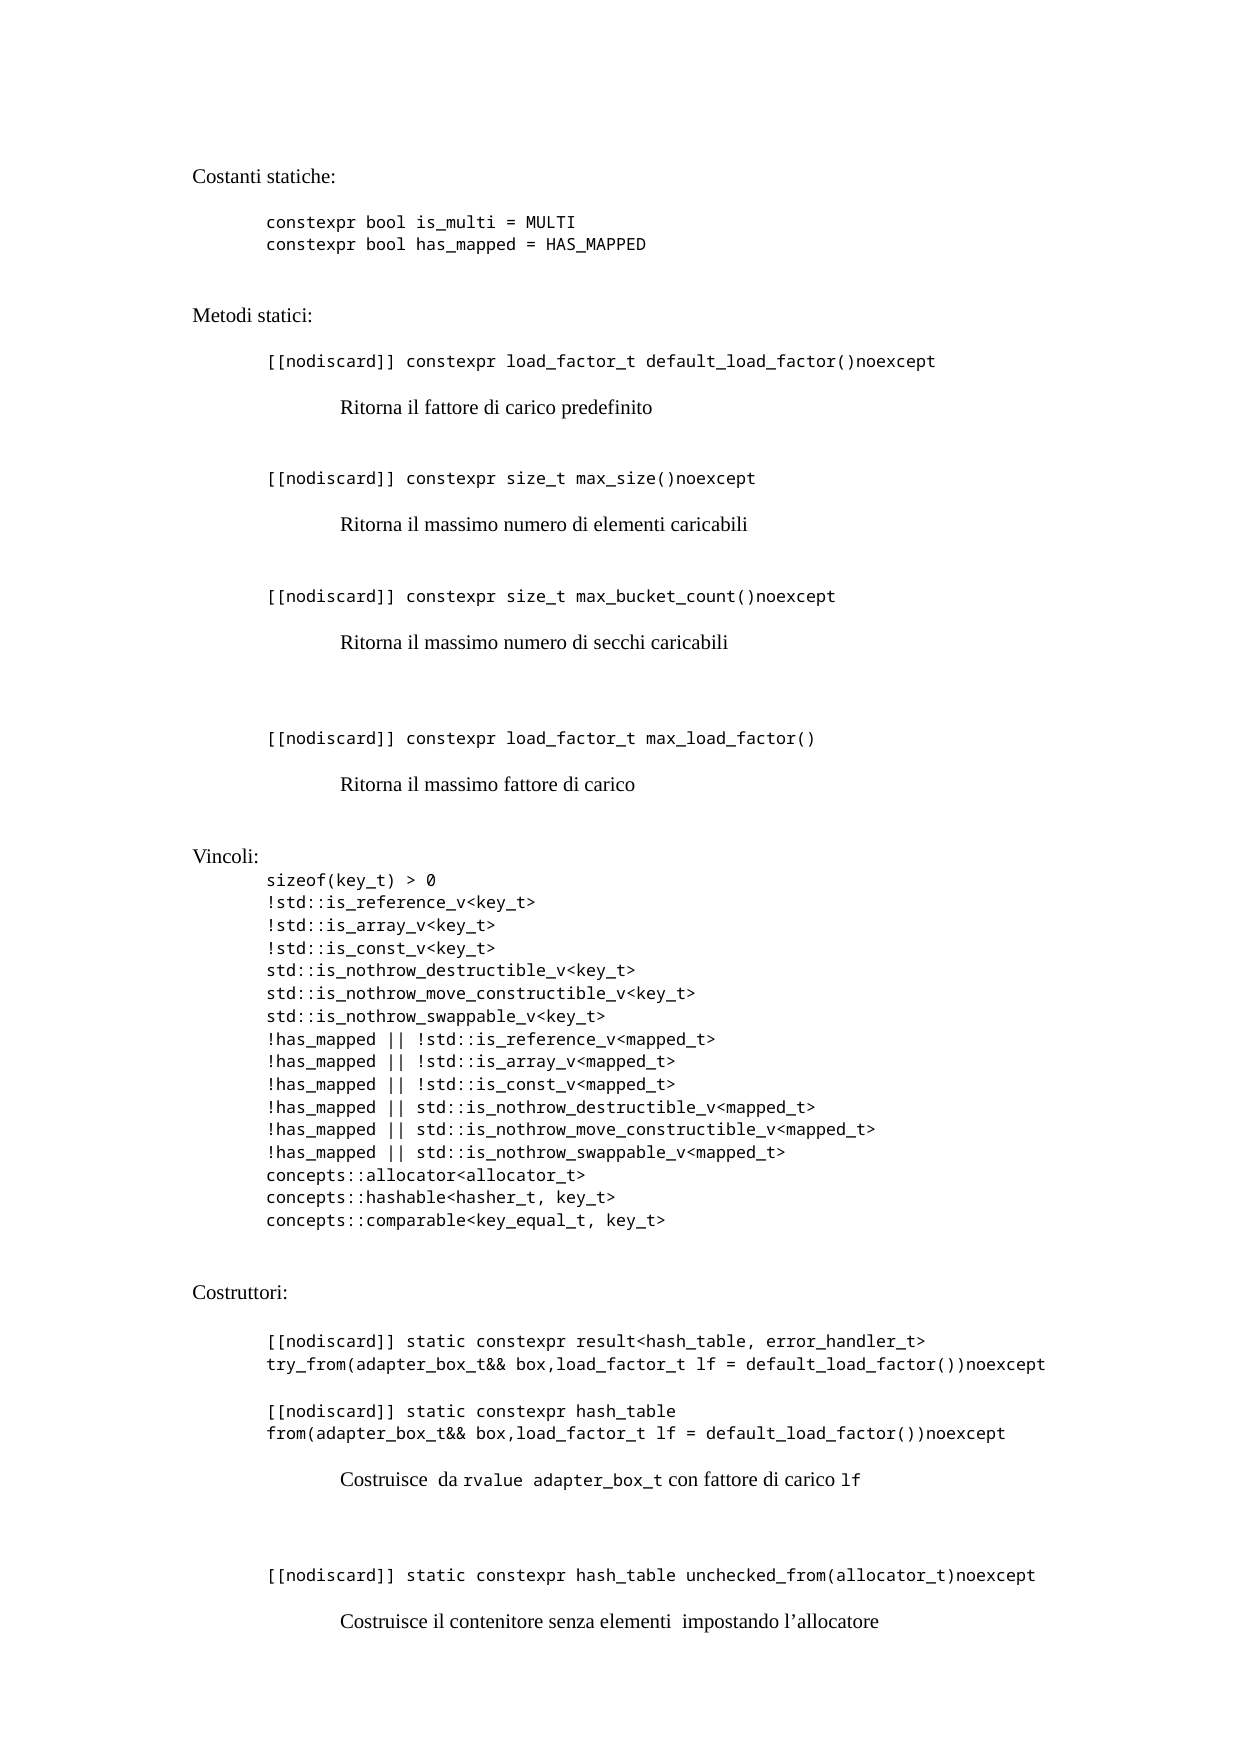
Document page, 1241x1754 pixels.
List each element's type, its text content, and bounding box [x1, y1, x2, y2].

text std::is_nothrow_move_constructible_v<key_t> [118, 982, 1122, 1004]
text [[nodiscard]] static constexpr hash_table [118, 1397, 1122, 1422]
text !std::is_array_v<key_t> [118, 913, 1122, 936]
text concepts::comparable<key_equal_t, key_t> [118, 1209, 1122, 1231]
text Ritorna il fattore di carico predefinito [118, 395, 1122, 419]
text [[nodiscard]] static constexpr result<hash_table, error_handler_t> try_from(adapter_box_t&& box,load_factor_t lf = default_load_factor())noexcept [118, 1328, 1122, 1375]
text !std::is_reference_v<key_t> [118, 891, 1122, 913]
text Vincoli: [118, 844, 1122, 868]
text [[nodiscard]] constexpr load_factor_t default_load_factor()noexcept [118, 349, 1122, 372]
text !has_mapped || std::is_nothrow_move_constructible_v<mapped_t> [118, 1118, 1122, 1141]
text Ritorna il massimo numero di secchi caricabili [118, 630, 1122, 654]
text !has_mapped || !std::is_reference_v<mapped_t> [118, 1027, 1122, 1050]
text !has_mapped || !std::is_array_v<mapped_t> [118, 1050, 1122, 1072]
text Metodi statici: [118, 302, 1122, 327]
text !has_mapped || std::is_nothrow_destructible_v<mapped_t> [118, 1095, 1122, 1118]
text Ritorna il massimo fattore di carico [118, 772, 1122, 796]
text Costruttori: [118, 1279, 1122, 1304]
text Costruisce il contenitore senza elementi impostando l’allocatore [118, 1609, 1122, 1633]
text concepts::hashable<hasher_t, key_t> [118, 1186, 1122, 1209]
text sizeof(key_t) > 0 [118, 868, 1122, 891]
text std::is_nothrow_swappable_v<key_t> [118, 1004, 1122, 1027]
text [[nodiscard]] constexpr load_factor_t max_load_factor() [118, 726, 1122, 749]
text Costruisce da rvalue adapter_box_t con fattore di carico lf [118, 1467, 1122, 1492]
text [[nodiscard]] constexpr size_t max_size()noexcept [118, 467, 1122, 489]
text constexpr bool has_mapped = HAS_MAPPED [118, 233, 1122, 256]
text [[nodiscard]] static constexpr hash_table unchecked_from(allocator_t)noexcept [118, 1564, 1122, 1587]
text !std::is_const_v<key_t> [118, 936, 1122, 959]
text !has_mapped || !std::is_const_v<mapped_t> [118, 1072, 1122, 1095]
text Ritorna il massimo numero di elementi caricabili [118, 512, 1122, 536]
text concepts::allocator<allocator_t> [118, 1163, 1122, 1186]
text !has_mapped || std::is_nothrow_swappable_v<mapped_t> [118, 1141, 1122, 1163]
text from(adapter_box_t&& box,load_factor_t lf = default_load_factor())noexcept [118, 1422, 1122, 1444]
text constexpr bool is_multi = MULTI [118, 210, 1122, 233]
text std::is_nothrow_destructible_v<key_t> [118, 959, 1122, 982]
text Costanti statiche: [118, 163, 1122, 188]
text [[nodiscard]] constexpr size_t max_bucket_count()noexcept [118, 584, 1122, 607]
